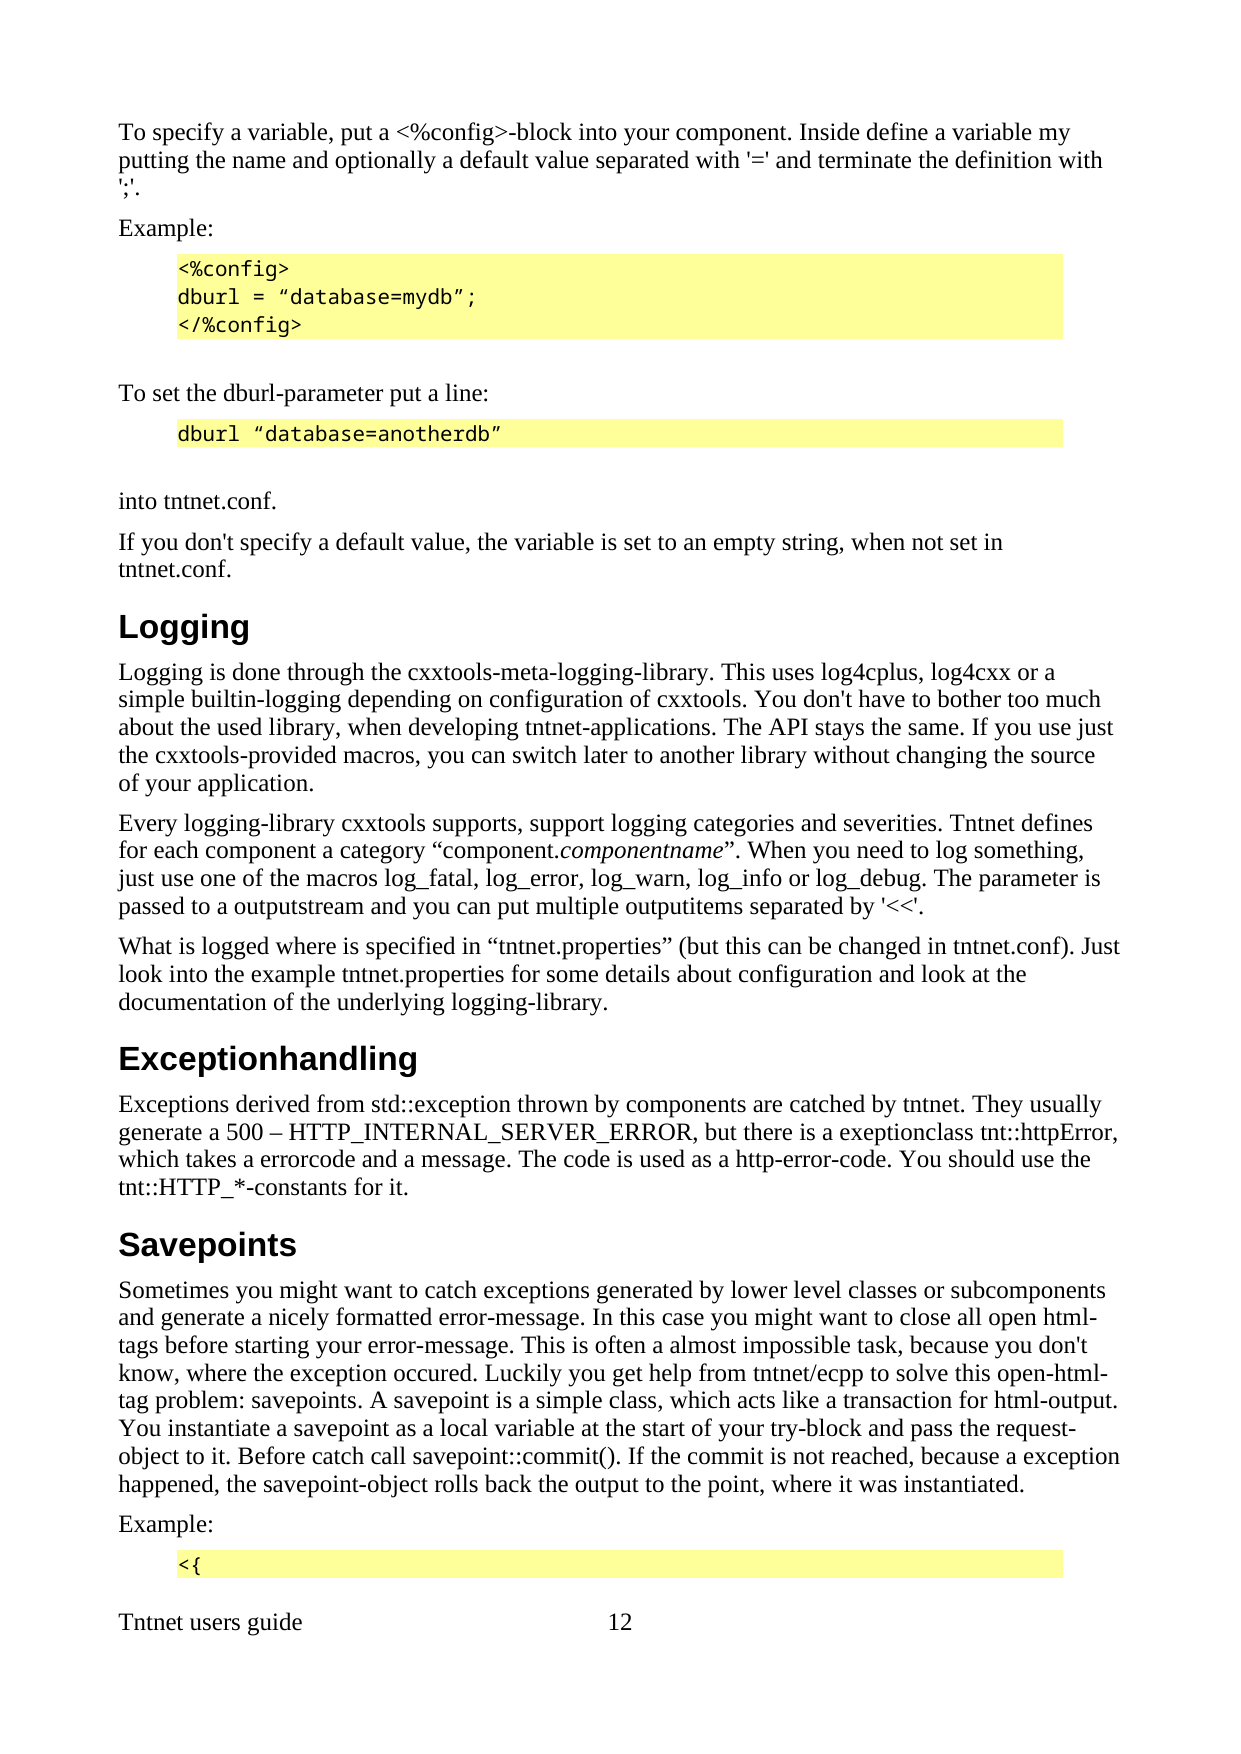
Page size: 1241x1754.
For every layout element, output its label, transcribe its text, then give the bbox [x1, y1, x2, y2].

text Example: [118, 1510, 1122, 1538]
text dburl “database=anotherdb” [177, 419, 1063, 447]
text </%config> [177, 310, 1063, 339]
subtitle Exceptionhandling [118, 1040, 1122, 1078]
text What is logged where is specified in “tntnet.properties” (but this can be changed in tntnet.conf). Just look into the example tntnet.properties for some details about configuration and look at the documentation of the underlying logging-library. [118, 932, 1122, 1015]
text To set the dburl-parameter put a line: [118, 379, 1122, 407]
text If you don't specify a default value, the variable is set to an empty string, when not set in tntnet.conf. [118, 528, 1122, 583]
text Exceptions derived from std::exception thrown by components are catched by tntnet. They usually generate a 500 – HTTP_INTERNAL_SERVER_ERROR, but there is a exeptionclass tnt::httpError, which takes a errorcode and a message. The code is used as a http-error-code. You should use the tnt::HTTP_*-constants for it. [118, 1090, 1122, 1201]
text into tntnet.conf. [118, 487, 1122, 515]
text Example: [118, 214, 1122, 241]
subtitle Savepoints [118, 1226, 1122, 1263]
text To specify a variable, put a <%config>-block into your component. Inside define a variable my putting the name and optionally a default value separated with '=' and terminate the definition with ';'. [118, 118, 1122, 201]
text dburl = “database=mydb”; [177, 282, 1063, 310]
text Logging is done through the cxxtools-meta-logging-library. This uses log4cplus, log4cxx or a simple builtin-logging depending on configuration of cxxtools. You don't have to bother too much about the used library, when developing tntnet-applications. The API stays the same. If you use just the cxxtools-provided macros, you can switch later to another library without changing the source of your application. [118, 658, 1122, 796]
text <%config> [177, 254, 1063, 282]
text Every logging-library cxxtools supports, support logging categories and severities. Tntnet defines for each component a category “component.componentname”. When you need to log something, just use one of the macros log_fatal, log_error, log_warn, log_info or log_debug. The parameter is passed to a outputstream and you can put multiple outputitems separated by '<<'. [118, 809, 1122, 920]
subtitle Logging [118, 608, 1122, 645]
text <{ [177, 1550, 1063, 1578]
text Sometimes you might want to catch exceptions generated by lower level classes or subcomponents and generate a nicely formatted error-message. In this case you might want to close all open html-tags before starting your error-message. This is often a almost impossible task, because you don't know, where the exception occured. Luckily you get help from tntnet/ecpp to solve this open-html-tag problem: savepoints. A savepoint is a simple class, which acts like a transaction for html-output. You instantiate a savepoint as a local variable at the start of your try-block and pass the request-object to it. Before catch call savepoint::commit(). If the commit is not reached, because a exception happened, the savepoint-object rolls back the output to the point, where it was instantiated. [118, 1276, 1122, 1497]
